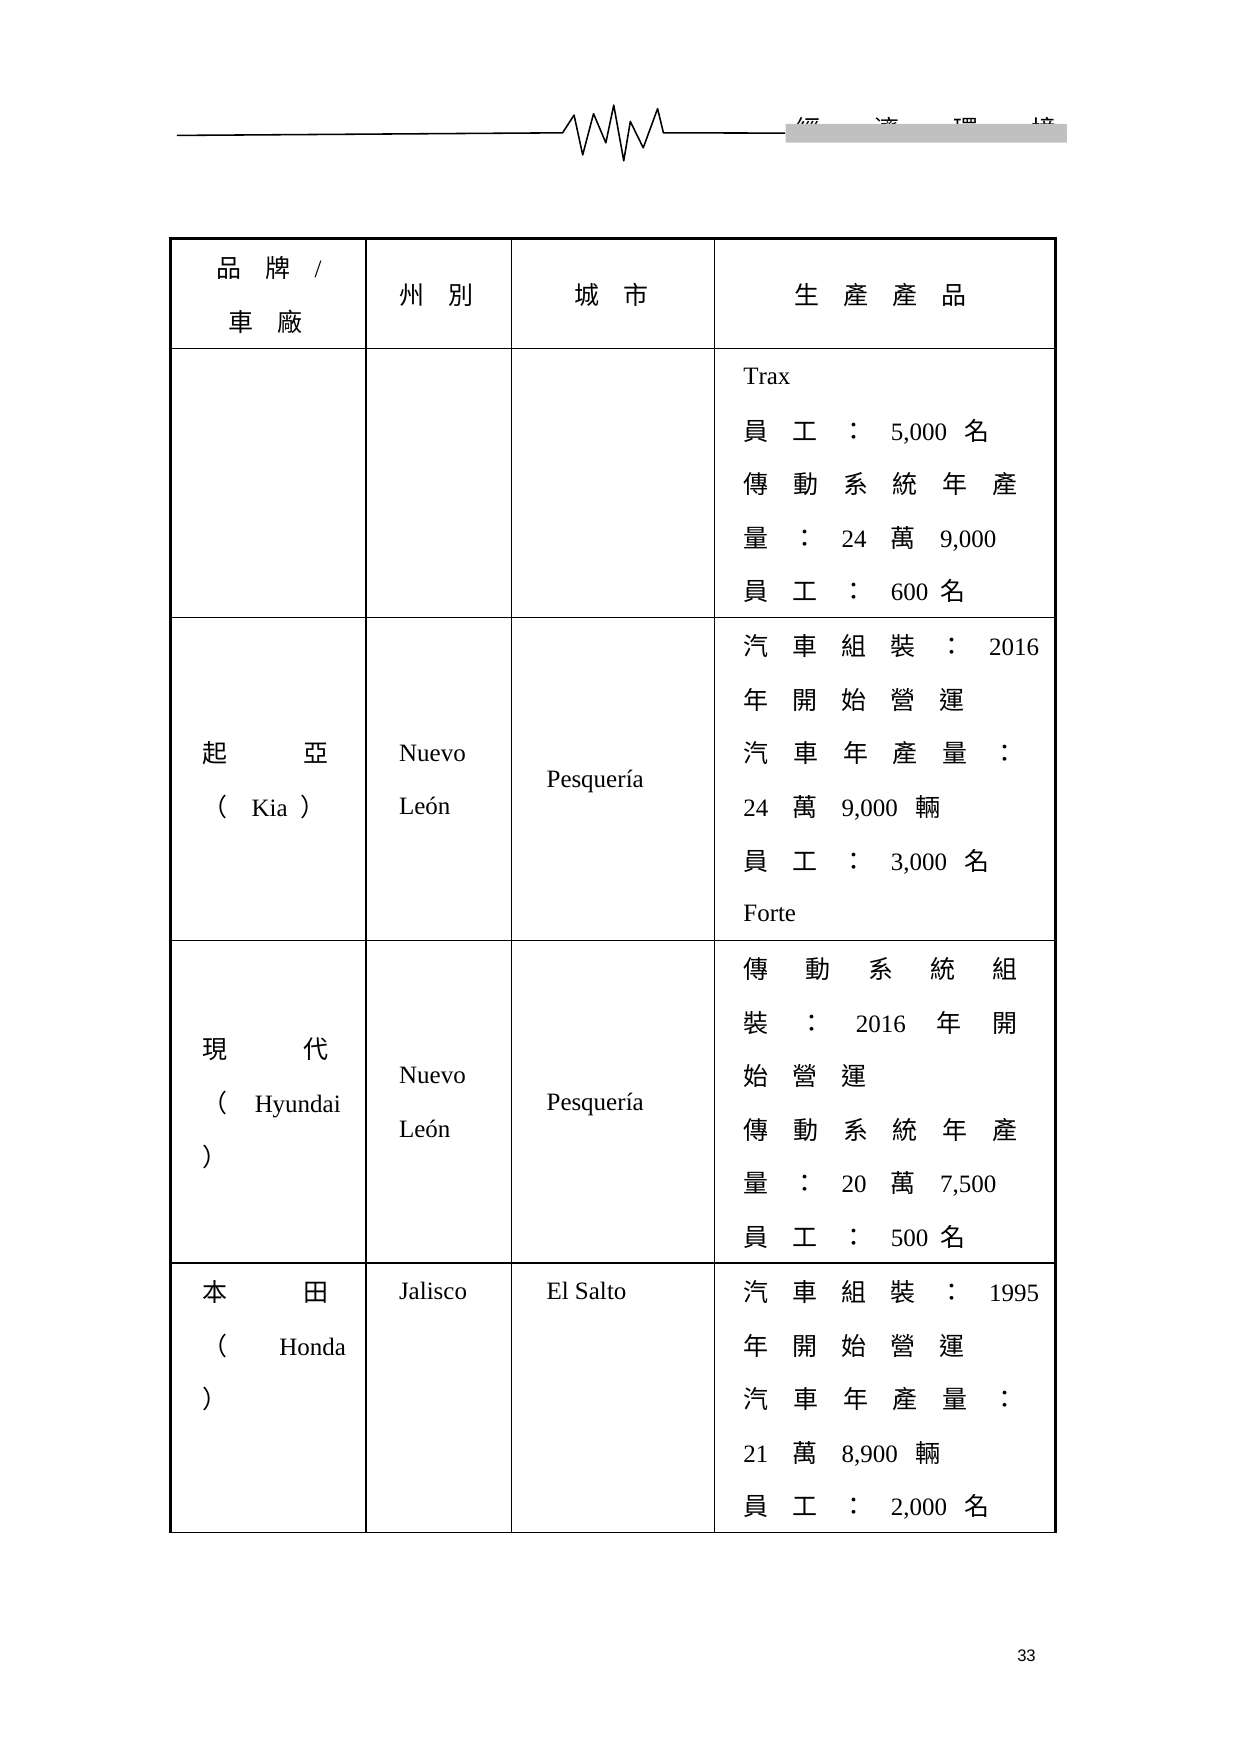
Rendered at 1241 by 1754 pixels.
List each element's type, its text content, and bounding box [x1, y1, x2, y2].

table_cell 起亞（Kia） [172, 618, 365, 939]
table_cell 現代（Hyundai） [172, 941, 365, 1262]
table_cell 汽車組裝：2016年開始營運 汽車年產量：24萬9,000輛 員工：3,000名 Forte [715, 618, 1054, 939]
table_cell Pesquería [512, 618, 714, 939]
table_cell Trax 員工：5,000名 傳動系統年產量：24萬9,000 員工：600名 [715, 349, 1054, 617]
table_cell [367, 349, 511, 617]
table_header 品牌/車廠 [172, 240, 365, 347]
table_cell Pesquería [512, 941, 714, 1262]
table_header 州別 [367, 240, 511, 347]
table_cell Jalisco [367, 1264, 511, 1532]
table_cell Nuevo León [367, 941, 511, 1262]
table_cell 本田（Honda） [172, 1264, 365, 1532]
table_header 生產產品 [715, 240, 1054, 347]
table_cell [512, 349, 714, 617]
table_cell 傳動系統組裝：2016年開始營運 傳動系統年產量：20萬7,500 員工：500名 [715, 941, 1054, 1262]
table_cell Nuevo León [367, 618, 511, 939]
table_cell [172, 349, 365, 617]
table_cell El Salto [512, 1264, 714, 1532]
table_header 城市 [512, 240, 714, 347]
table_cell 汽車組裝：1995年開始營運 汽車年產量：21萬8,900輛 員工：2,000名 [715, 1264, 1054, 1532]
